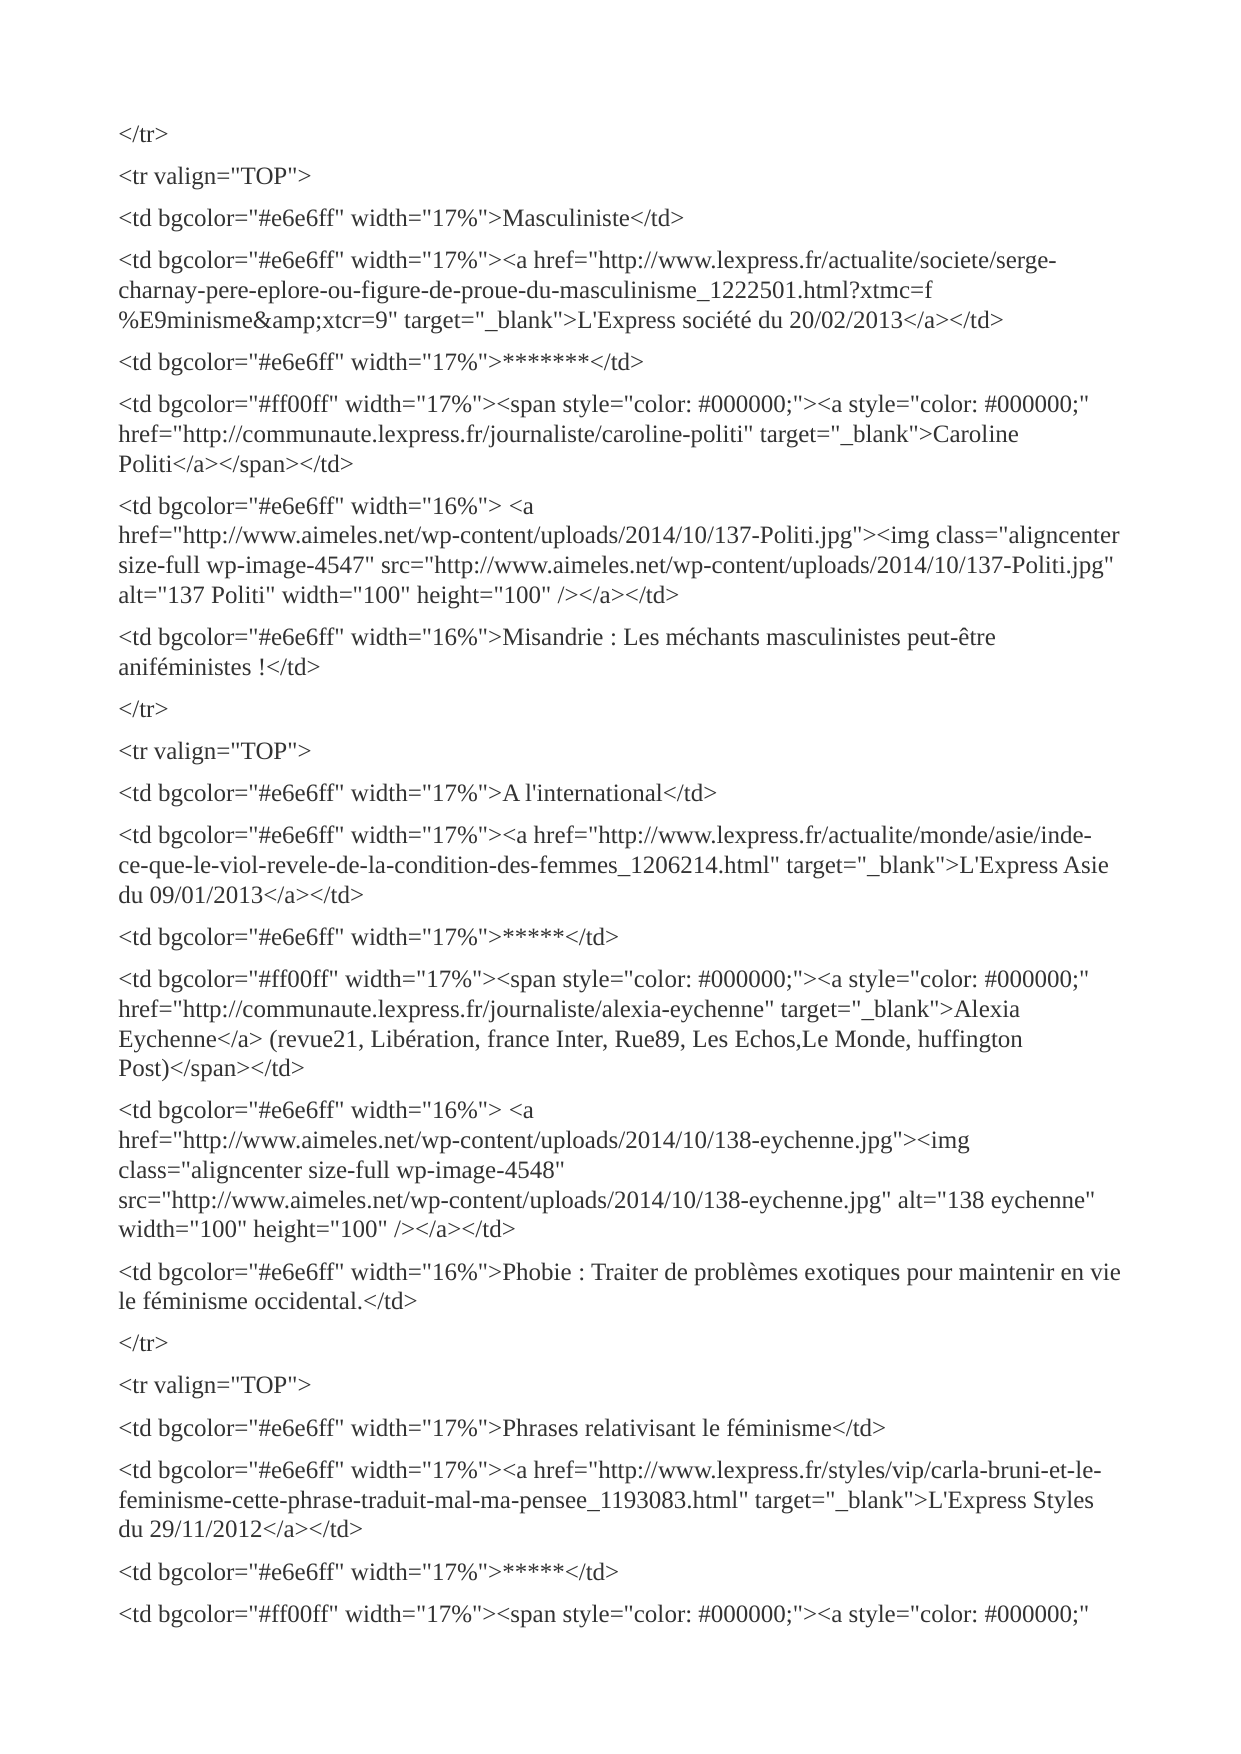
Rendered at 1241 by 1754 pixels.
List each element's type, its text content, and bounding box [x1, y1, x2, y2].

text <td bgcolor="#ff00ff" width="17%"><span style="color: #000000;"><a style="color: #000000;" href="http://communaute.lexpress.fr/journaliste/alexia-eychenne" target="_blank">Alexia Eychenne</a> (revue21, Libération, france Inter, Rue89, Les Echos,Le Monde, huffington Post)</span></td> [118, 963, 1122, 1082]
text <td bgcolor="#ff00ff" width="17%"><span style="color: #000000;"><a style="color: #000000;" href="http://communaute.lexpress.fr/journaliste/caroline-politi" target="_blank">Caroline Politi</a></span></td> [118, 388, 1122, 477]
text <tr valign="TOP"> [118, 735, 1122, 765]
text <tr valign="TOP"> [118, 1370, 1122, 1399]
text <td bgcolor="#e6e6ff" width="17%"><a href="http://www.lexpress.fr/styles/vip/carla-bruni-et-le-feminisme-cette-phrase-traduit-mal-ma-pensee_1193083.html" target="_blank">L'Express Styles du 29/11/2012</a></td> [118, 1454, 1122, 1543]
text <td bgcolor="#e6e6ff" width="17%"><a href="http://www.lexpress.fr/actualite/societe/serge-charnay-pere-eplore-ou-figure-de-proue-du-masculinisme_1222501.html?xtmc=f%E9minisme&amp;xtcr=9" target="_blank">L'Express société du 20/02/2013</a></td> [118, 245, 1122, 334]
text <td bgcolor="#e6e6ff" width="17%">*****</td> [118, 921, 1122, 951]
text <td bgcolor="#e6e6ff" width="17%">A l'international</td> [118, 777, 1122, 807]
text <td bgcolor="#ff00ff" width="17%"><span style="color: #000000;"><a style="color: #000000;" [118, 1598, 1122, 1627]
text <td bgcolor="#e6e6ff" width="16%"> <a href="http://www.aimeles.net/wp-content/uploads/2014/10/137-Politi.jpg"><img class="aligncenter size-full wp-image-4547" src="http://www.aimeles.net/wp-content/uploads/2014/10/137-Politi.jpg" alt="137 Politi" width="100" height="100" /></a></td> [118, 490, 1122, 609]
text </tr> [118, 693, 1122, 723]
text <td bgcolor="#e6e6ff" width="17%"><a href="http://www.lexpress.fr/actualite/monde/asie/inde-ce-que-le-viol-revele-de-la-condition-des-femmes_1206214.html" target="_blank">L'Express Asie du 09/01/2013</a></td> [118, 820, 1122, 909]
text <td bgcolor="#e6e6ff" width="17%">Masculiniste</td> [118, 202, 1122, 232]
text <td bgcolor="#e6e6ff" width="17%">*******</td> [118, 346, 1122, 376]
text <td bgcolor="#e6e6ff" width="17%">Phrases relativisant le féminisme</td> [118, 1412, 1122, 1442]
text <tr valign="TOP"> [118, 160, 1122, 190]
text </tr> [118, 1327, 1122, 1357]
text <td bgcolor="#e6e6ff" width="16%">Phobie : Traiter de problèmes exotiques pour maintenir en vie le féminisme occidental.</td> [118, 1256, 1122, 1315]
text <td bgcolor="#e6e6ff" width="16%">Misandrie : Les méchants masculinistes peut-être aniféministes !</td> [118, 621, 1122, 681]
text <td bgcolor="#e6e6ff" width="16%"> <a href="http://www.aimeles.net/wp-content/uploads/2014/10/138-eychenne.jpg"><img class="aligncenter size-full wp-image-4548" src="http://www.aimeles.net/wp-content/uploads/2014/10/138-eychenne.jpg" alt="138 eychenne" width="100" height="100" /></a></td> [118, 1095, 1122, 1243]
text </tr> [118, 118, 1122, 148]
text <td bgcolor="#e6e6ff" width="17%">*****</td> [118, 1556, 1122, 1585]
